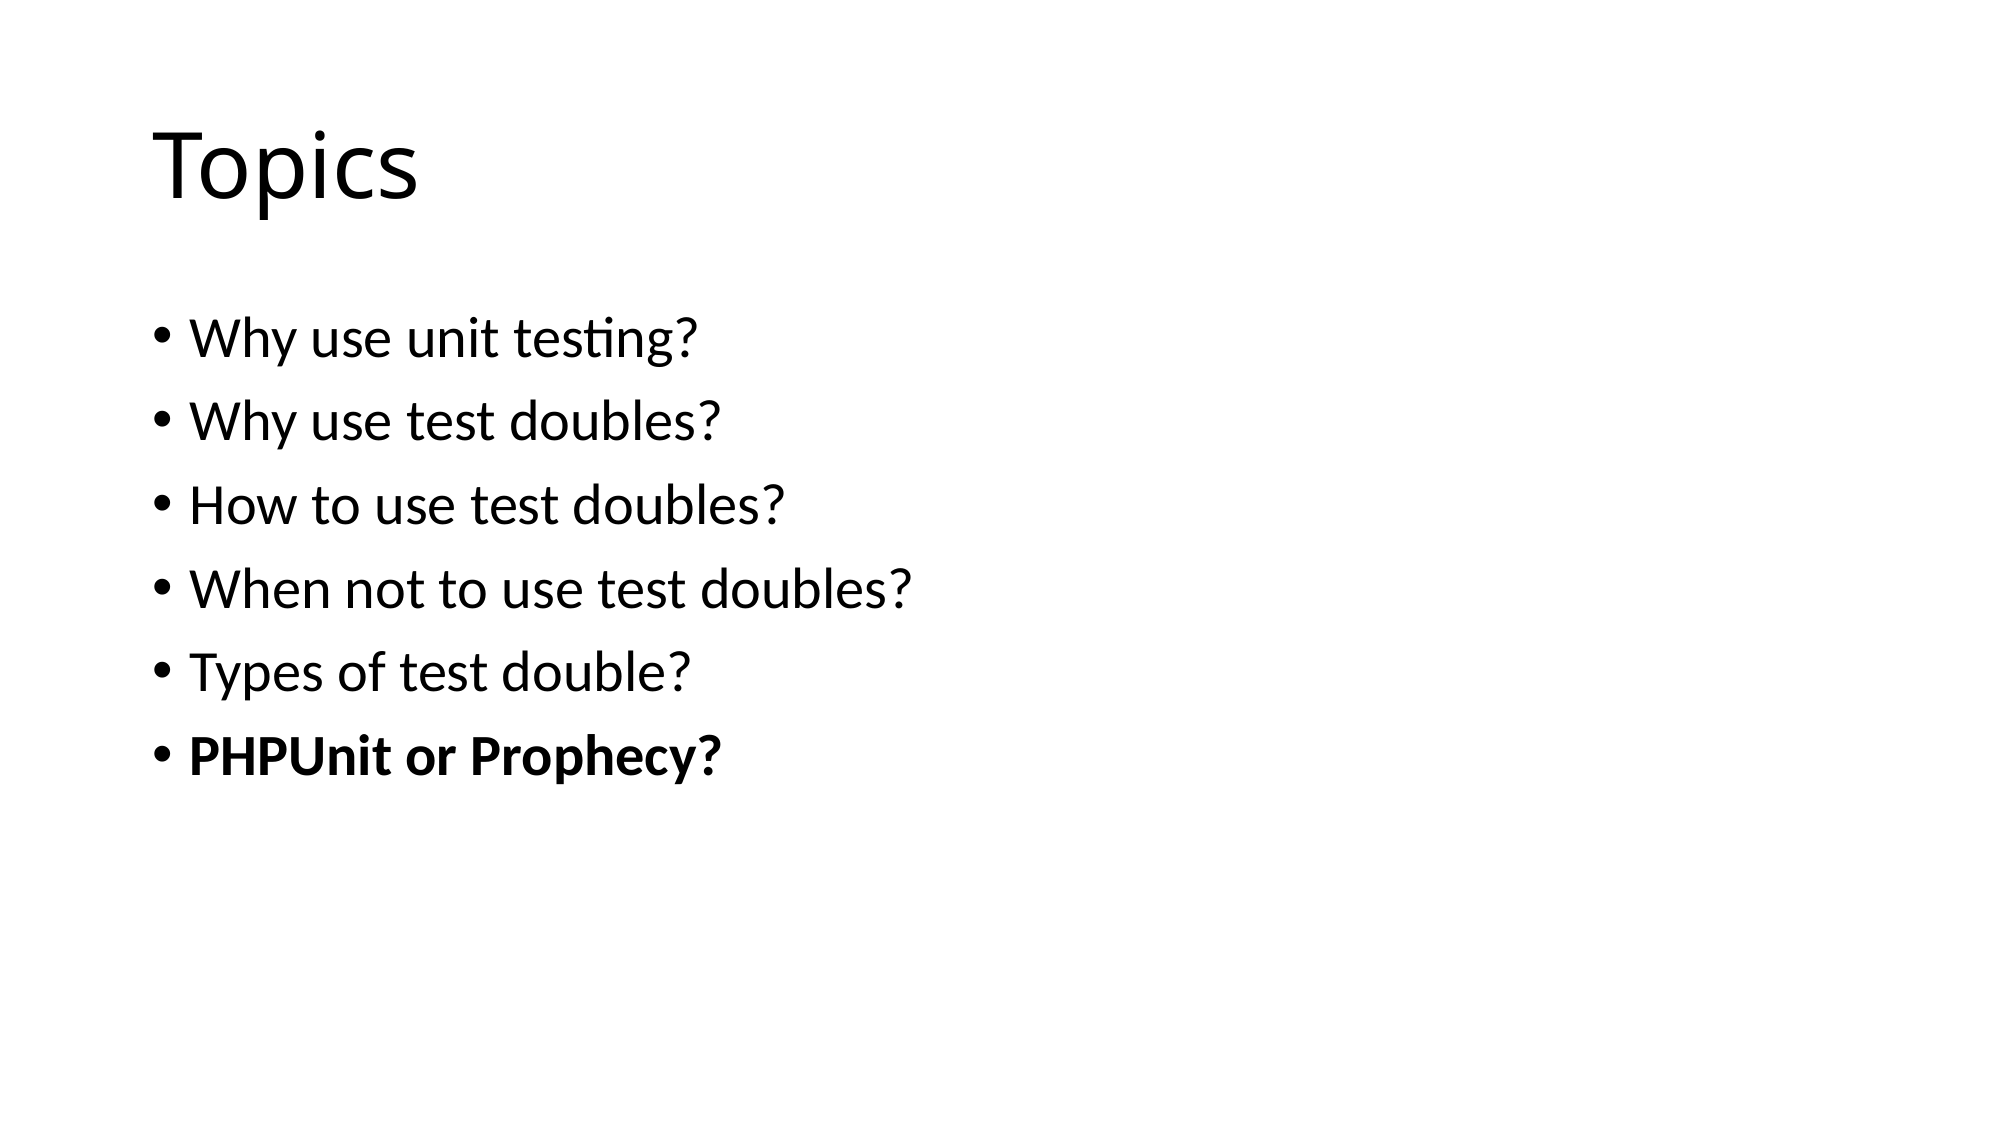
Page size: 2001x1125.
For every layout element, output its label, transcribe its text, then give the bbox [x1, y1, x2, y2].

list Why use unit testing? Why use test doubles? How to use test doubles? When not to use test doubles? Types of test double? PHPUnit or Prophecy? [137, 299, 1863, 1014]
title Topics [137, 59, 1863, 278]
